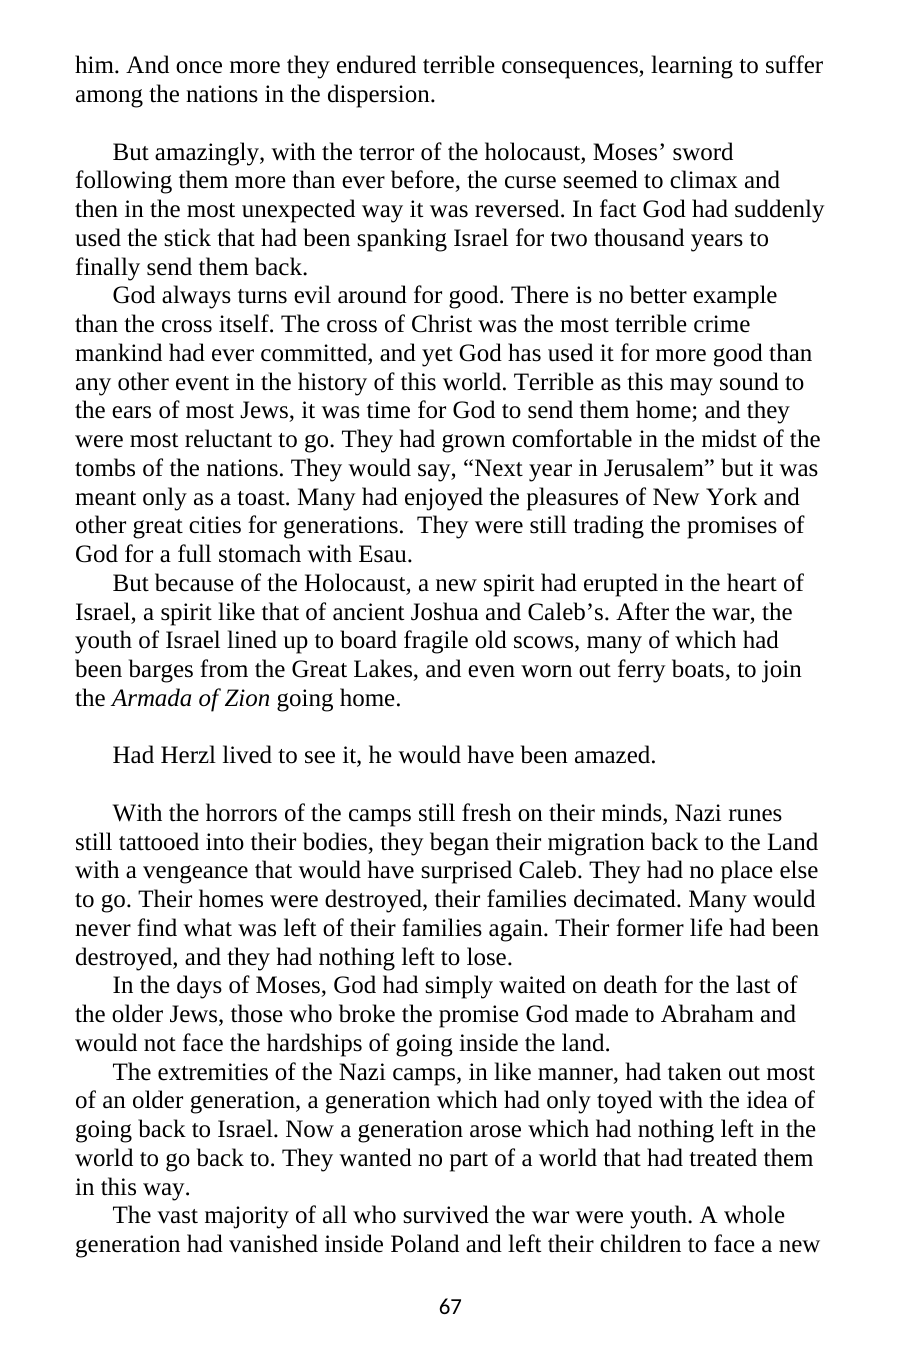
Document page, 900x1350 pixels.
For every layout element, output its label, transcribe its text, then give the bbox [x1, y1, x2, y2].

text God always turns evil around for good. There is no better example than the cross itself. The cross of Christ was the most terrible crime mankind had ever committed, and yet God has used it for more good than any other event in the history of this world. Terrible as this may sound to the ears of most Jews, it was time for God to send them home; and they were most reluctant to go. They had grown comfortable in the midst of the tombs of the nations. They would say, “Next year in Jerusalem” but it was meant only as a toast. Many had enjoyed the pleasures of New York and other great cities for generations. They were still trading the promises of God for a full stomach with Esau. [75, 281, 825, 568]
text him. And once more they endured terrible consequences, learning to suffer among the nations in the dispersion. [75, 51, 825, 108]
text Had Herzl lived to see it, he would have been amazed. [75, 741, 825, 769]
text The vast majority of all who survived the war were youth. A whole generation had vanished inside Poland and left their children to face a new [75, 1201, 825, 1258]
text But because of the Holocaust, a new spirit had erupted in the heart of Israel, a spirit like that of ancient Joshua and Caleb’s. After the war, the youth of Israel lined up to board fragile old scows, many of which had been barges from the Great Lakes, and even worn out ferry boats, to join the Armada of Zion going home. [75, 568, 825, 712]
text But amazingly, with the terror of the holocaust, Moses’ sword following them more than ever before, the curse seemed to climax and then in the most unexpected way it was reversed. In fact God had suddenly used the stick that had been spanking Israel for two thousand years to finally send them back. [75, 137, 825, 281]
text With the horrors of the camps still fresh on their minds, Nazi runes still tattooed into their bodies, they began their migration back to the Land with a vengeance that would have surprised Caleb. They had no place else to go. Their homes were destroyed, their families decimated. Many would never find what was left of their families again. Their former life had been destroyed, and they had nothing left to lose. [75, 798, 825, 971]
text The extremities of the Nazi camps, in like manner, had taken out most of an older generation, a generation which had only toyed with the idea of going back to Israel. Now a generation arose which had nothing left in the world to go back to. They wanted no part of a world that had treated them in this way. [75, 1057, 825, 1201]
text In the days of Moses, God had simply waited on death for the last of the older Jews, those who broke the promise God made to Abraham and would not face the hardships of going inside the land. [75, 971, 825, 1057]
